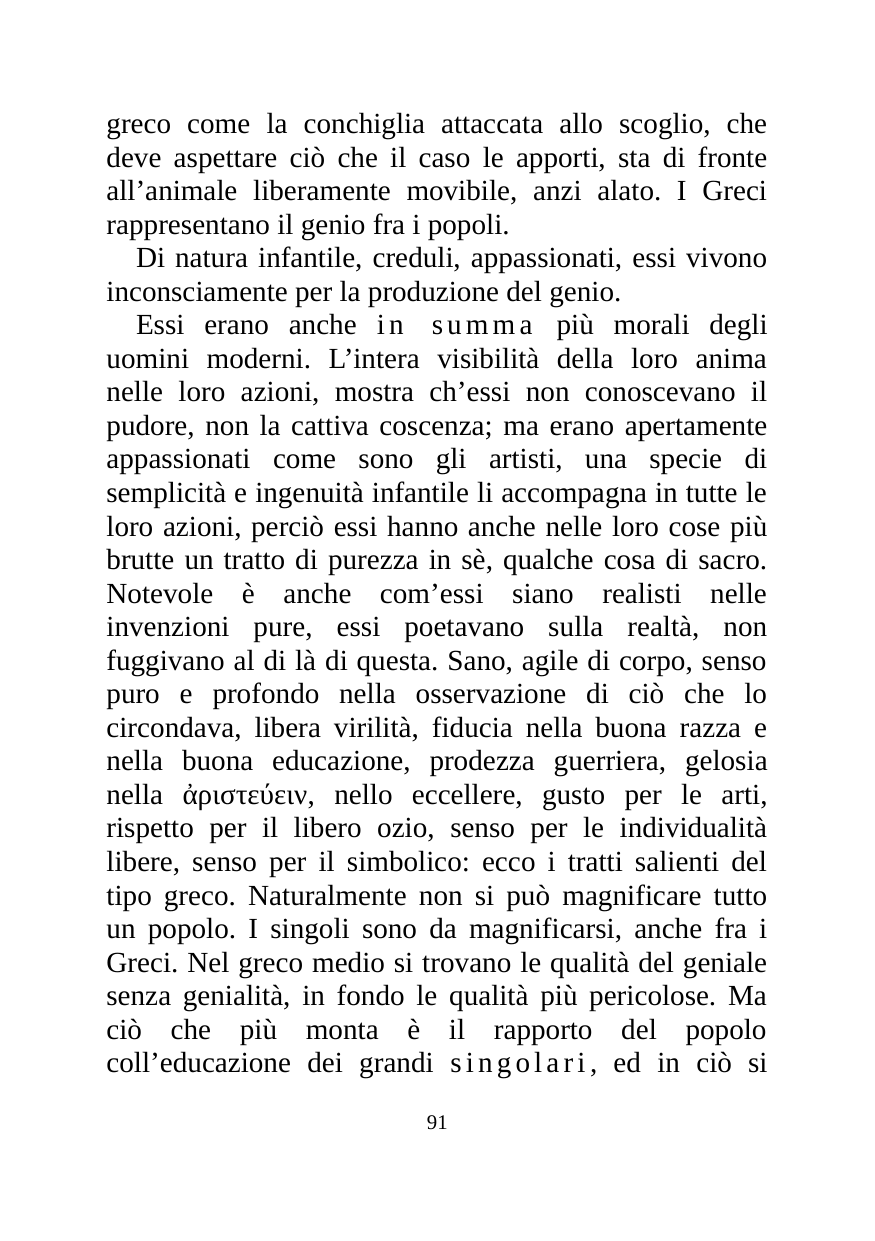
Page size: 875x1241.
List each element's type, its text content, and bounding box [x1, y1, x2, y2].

text greco come la conchiglia attaccata allo scoglio, che deve aspettare ciò che il caso le apporti, sta di fronte all’animale liberamente movibile, anzi alato. I Greci rappresentano il genio fra i popoli. [106, 106, 768, 240]
text Essi erano anche in summa più morali degli uomini moderni. L’intera visibilità della loro anima nelle loro azioni, mostra ch’essi non conoscevano il pudore, non la cattiva coscenza; ma erano apertamente appassionati come sono gli artisti, una specie di semplicità e ingenuità infantile li accompagna in tutte le loro azioni, perciò essi hanno anche nelle loro cose più brutte un tratto di purezza in sè, qualche cosa di sacro. Notevole è anche com’essi siano realisti nelle invenzioni pure, essi poetavano sulla realtà, non fuggivano al di là di questa. Sano, agile di corpo, senso puro e profondo nella osservazione di ciò che lo circondava, libera virilità, fiducia nella buona razza e nella buona educazione, prodezza guerriera, gelosia nella ἀριστεύειν, nello eccellere, gusto per le arti, rispetto per il libero ozio, senso per le individualità libere, senso per il simbolico: ecco i tratti salienti del tipo greco. Naturalmente non si può magnificare tutto un popolo. I singoli sono da magnificarsi, anche fra i Greci. Nel greco medio si trovano le qualità del geniale senza genialità, in fondo le qualità più pericolose. Ma ciò che più monta è il rapporto del popolo coll’educazione dei grandi singolari, ed in ciò si [106, 307, 768, 1079]
text Di natura infantile, creduli, appassionati, essi vivono inconsciamente per la produzione del genio. [106, 240, 768, 307]
